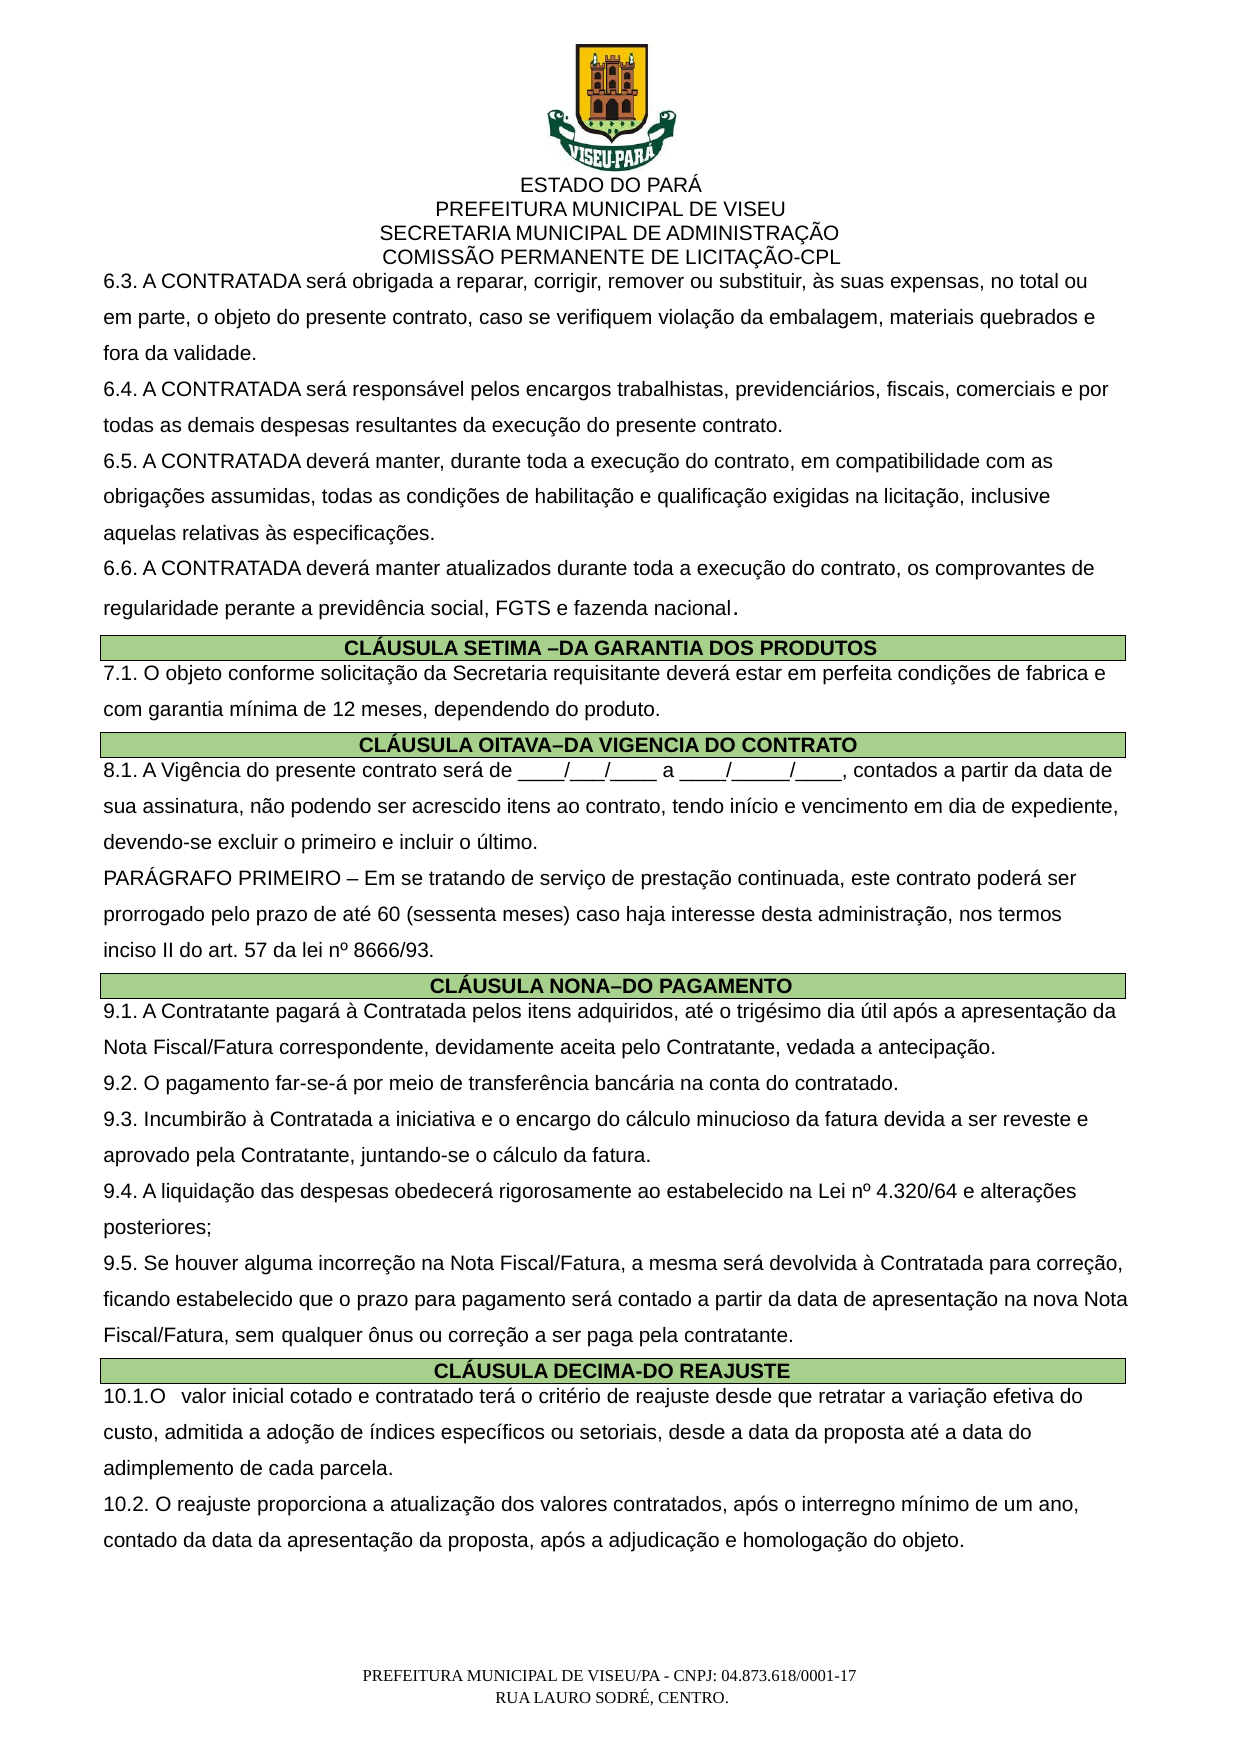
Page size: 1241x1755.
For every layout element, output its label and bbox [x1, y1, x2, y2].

picture [547, 44, 677, 172]
